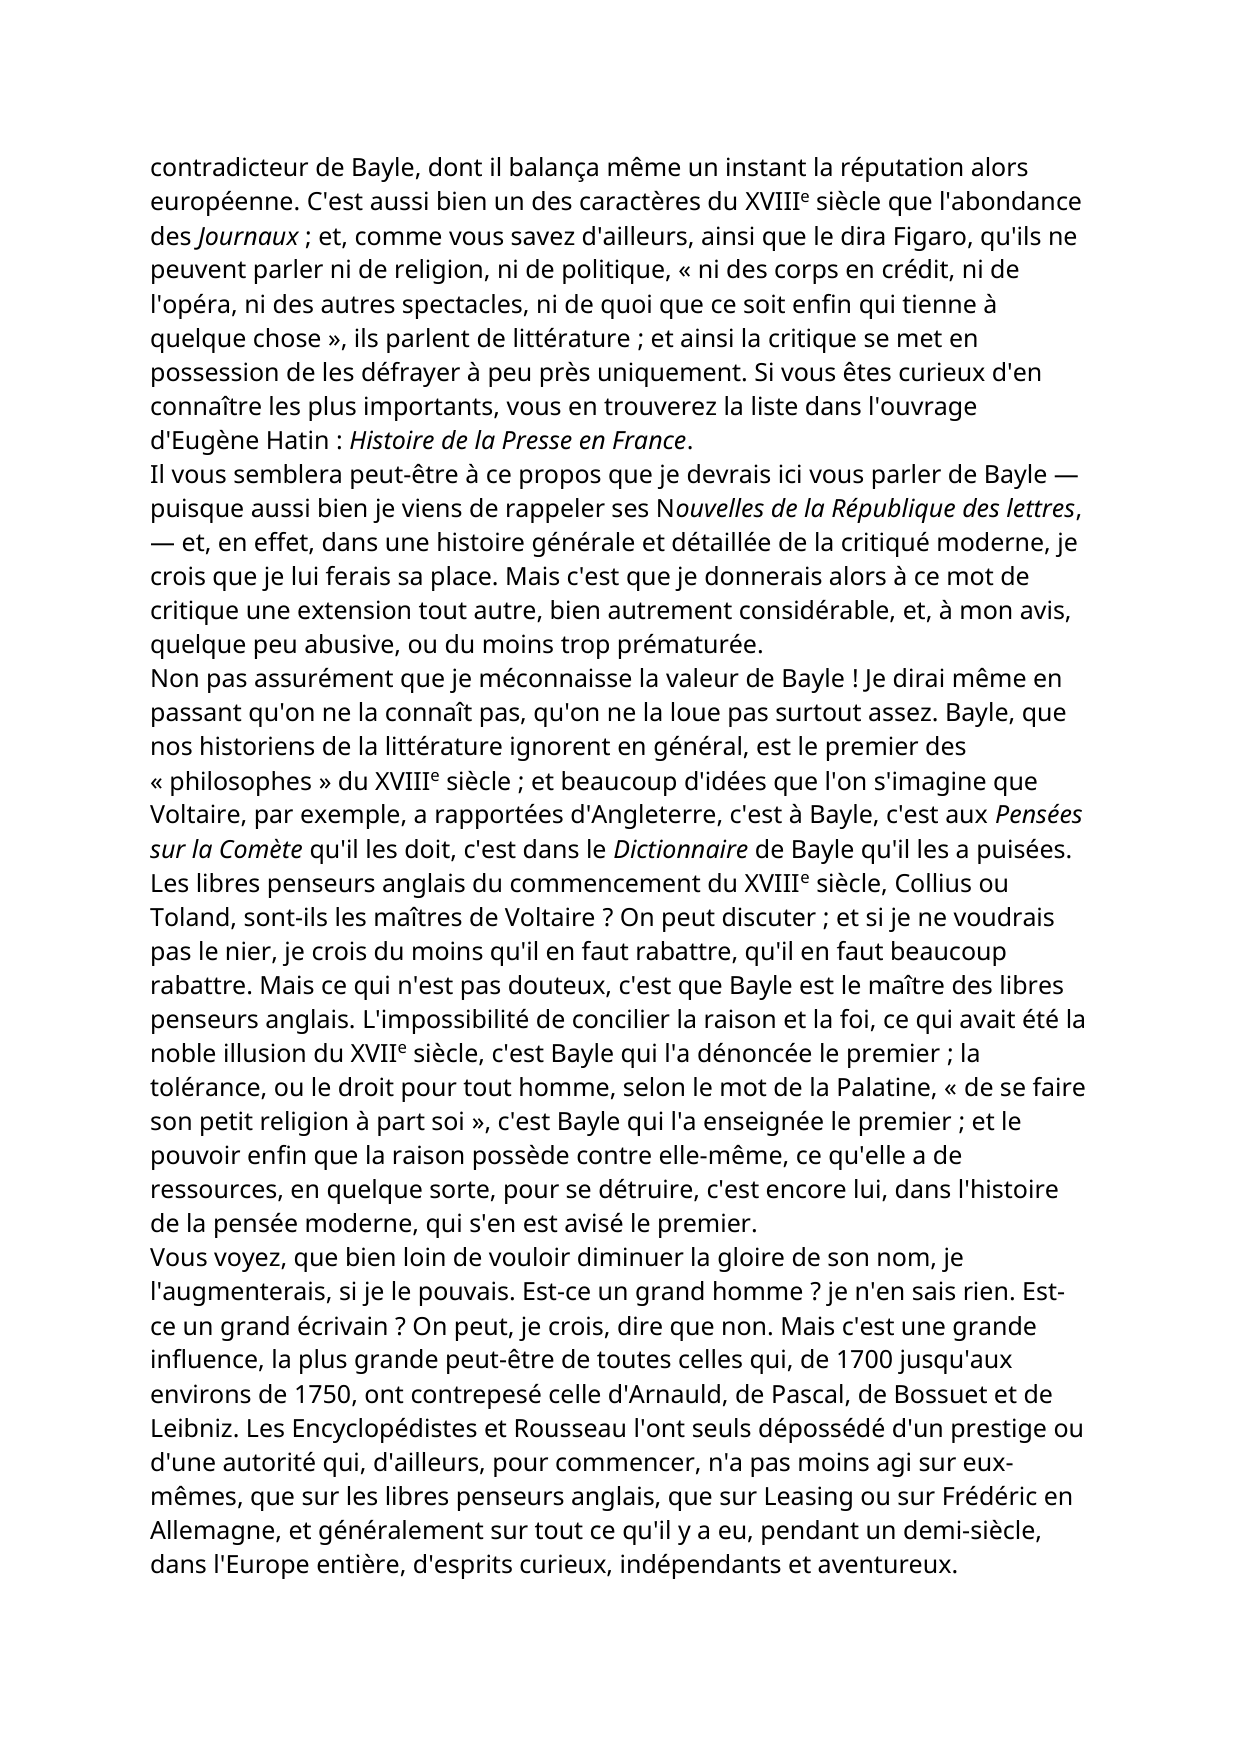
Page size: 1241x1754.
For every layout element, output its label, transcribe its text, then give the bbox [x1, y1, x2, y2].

text contradicteur de Bayle, dont il balança même un instant la réputation alors européenne. C'est aussi bien un des caractères du XVIIIe siècle que l'abondance des Journaux ; et, comme vous savez d'ailleurs, ainsi que le dira Figaro, qu'ils ne peuvent parler ni de religion, ni de politique, « ni des corps en crédit, ni de l'opéra, ni des autres spectacles, ni de quoi que ce soit enfin qui tienne à quelque chose », ils parlent de littérature ; et ainsi la critique se met en possession de les défrayer à peu près uniquement. Si vous êtes curieux d'en connaître les plus importants, vous en trouverez la liste dans l'ouvrage d'Eugène Hatin : Histoire de la Presse en France. [150, 150, 1091, 457]
text Il vous semblera peut-être à ce propos que je devrais ici vous parler de Bayle — puisque aussi bien je viens de rappeler ses Nouvelles de la République des lettres, — et, en effet, dans une histoire générale et détaillée de la critiqué moderne, je crois que je lui ferais sa place. Mais c'est que je donnerais alors à ce mot de critique une extension tout autre, bien autrement considérable, et, à mon avis, quelque peu abusive, ou du moins trop prématurée. [150, 457, 1091, 661]
text Vous voyez, que bien loin de vouloir diminuer la gloire de son nom, je l'augmenterais, si je le pouvais. Est-ce un grand homme ? je n'en sais rien. Est-ce un grand écrivain ? On peut, je crois, dire que non. Mais c'est une grande influence, la plus grande peut-être de toutes celles qui, de 1700 jusqu'aux environs de 1750, ont contrepesé celle d'Arnauld, de Pascal, de Bossuet et de Leibniz. Les Encyclopédistes et Rousseau l'ont seuls dépossédé d'un prestige ou d'une autorité qui, d'ailleurs, pour commencer, n'a pas moins agi sur eux-mêmes, que sur les libres penseurs anglais, que sur Leasing ou sur Frédéric en Allemagne, et généralement sur tout ce qu'il y a eu, pendant un demi-siècle, dans l'Europe entière, d'esprits curieux, indépendants et aventureux. [150, 1240, 1091, 1581]
text Non pas assurément que je méconnaisse la valeur de Bayle ! Je dirai même en passant qu'on ne la connaît pas, qu'on ne la loue pas surtout assez. Bayle, que nos historiens de la littérature ignorent en général, est le premier des « philosophes » du XVIIIe siècle ; et beaucoup d'idées que l'on s'imagine que Voltaire, par exemple, a rapportées d'Angleterre, c'est à Bayle, c'est aux Pensées sur la Comète qu'il les doit, c'est dans le Dictionnaire de Bayle qu'il les a puisées. Les libres penseurs anglais du commencement du XVIIIe siècle, Collius ou Toland, sont-ils les maîtres de Voltaire ? On peut discuter ; et si je ne voudrais pas le nier, je crois du moins qu'il en faut rabattre, qu'il en faut beaucoup rabattre. Mais ce qui n'est pas douteux, c'est que Bayle est le maître des libres penseurs anglais. L'impossibilité de concilier la raison et la foi, ce qui avait été la noble illusion du XVIIe siècle, c'est Bayle qui l'a dénoncée le premier ; la tolérance, ou le droit pour tout homme, selon le mot de la Palatine, « de se faire son petit religion à part soi », c'est Bayle qui l'a enseignée le premier ; et le pouvoir enfin que la raison possède contre elle-même, ce qu'elle a de ressources, en quelque sorte, pour se détruire, c'est encore lui, dans l'histoire de la pensée moderne, qui s'en est avisé le premier. [150, 661, 1091, 1240]
